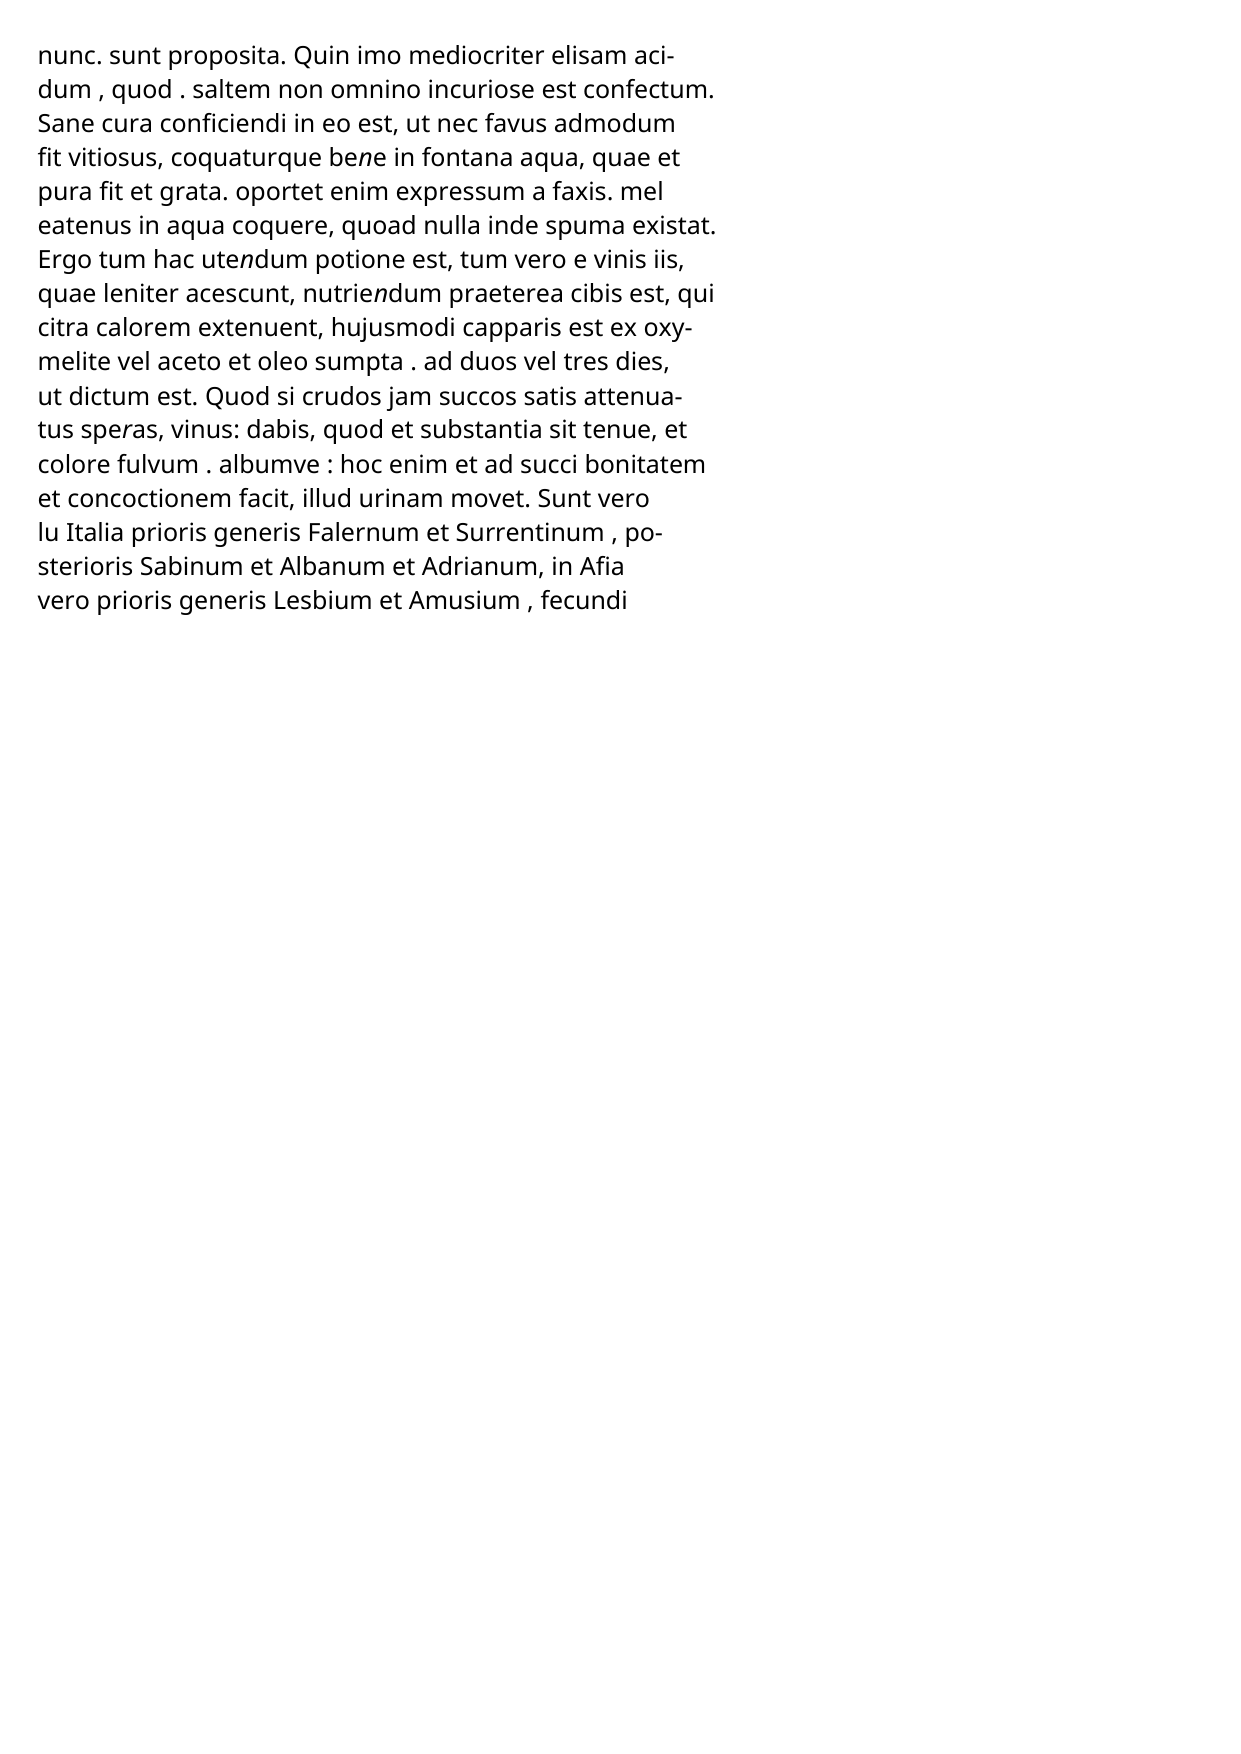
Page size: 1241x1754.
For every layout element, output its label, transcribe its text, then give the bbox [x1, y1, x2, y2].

text nunc. sunt proposita. Quin imo mediocriter elisam aci- dum , quod . saltem non omnino incuriose est confectum. Sane cura conficiendi in eo est, ut nec favus admodum fit vitiosus, coquaturque bene in fontana aqua, quae et pura fit et grata. oportet enim expressum a faxis. mel eatenus in aqua coquere, quoad nulla inde spuma existat. Ergo tum hac utendum potione est, tum vero e vinis iis, quae leniter acescunt, nutriendum praeterea cibis est, qui citra calorem extenuent, hujusmodi capparis est ex oxy- melite vel aceto et oleo sumpta . ad duos vel tres dies, ut dictum est. Quod si crudos jam succos satis attenua- tus speras, vinus: dabis, quod et substantia sit tenue, et colore fulvum . albumve : hoc enim et ad succi bonitatem et concoctionem facit, illud urinam movet. Sunt vero lu Italia prioris generis Falernum et Surrentinum , po- sterioris Sabinum et Albanum et Adrianum, in Afia vero prioris generis Lesbium et Amusium , fecundi [37, 37, 1203, 617]
